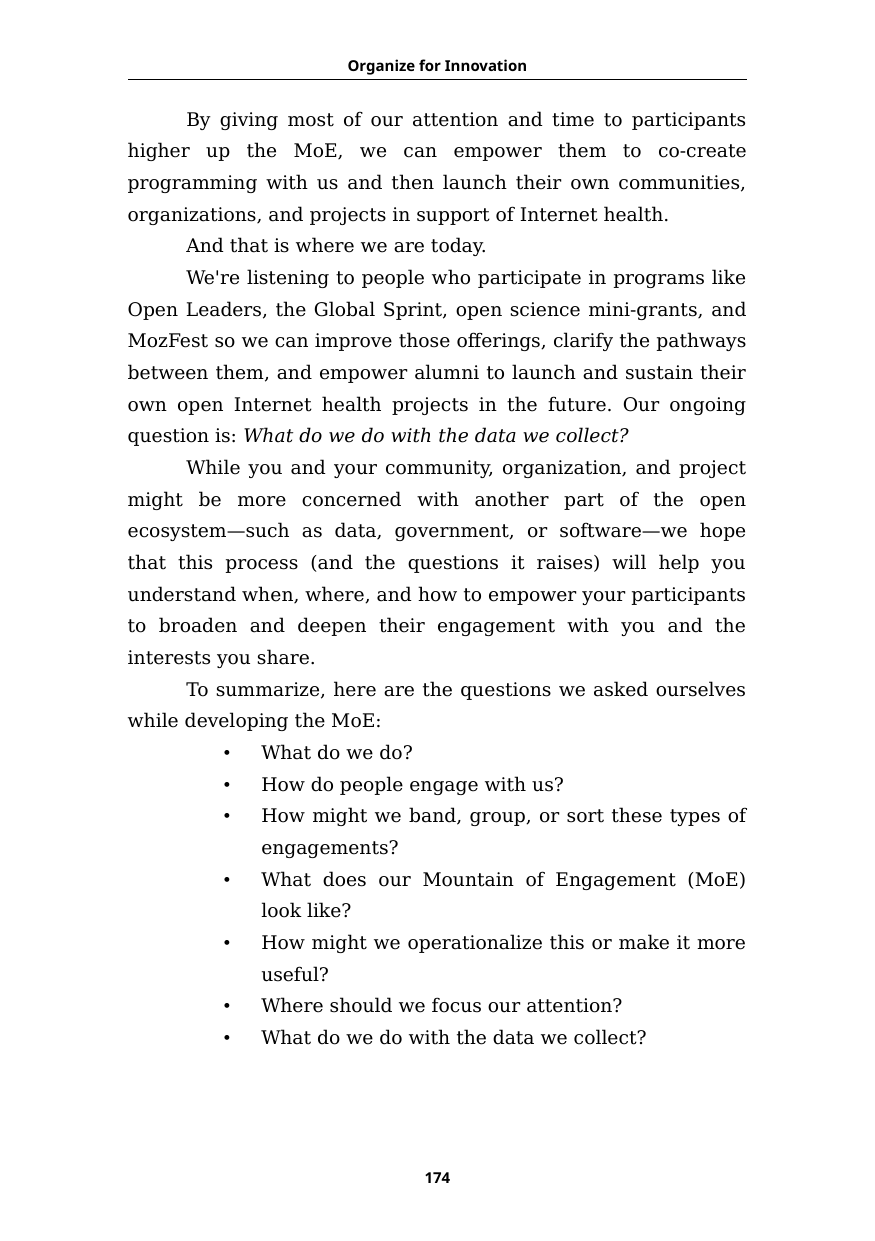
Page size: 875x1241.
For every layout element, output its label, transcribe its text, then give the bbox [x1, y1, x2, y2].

text By giving most of our attention and time to participants higher up the MoE, we can empower them to co-create programming with us and then launch their own communities, organizations, and projects in support of Internet health. [127, 109, 747, 226]
list How do people engage with us? [223, 774, 747, 796]
text We're listening to people who participate in programs like Open Leaders, the Global Sprint, open science mini-grants, and MozFest so we can improve those offerings, clarify the pathways between them, and empower alumni to launch and sustain their own open Internet health projects in the future. Our ongoing question is: What do we do with the data we collect? [127, 267, 747, 447]
list What do we do? [223, 742, 747, 764]
text To summarize, here are the questions we asked ourselves while developing the MoE: [127, 679, 747, 732]
list Where should we focus our attention? [223, 995, 747, 1017]
list How might we operationalize this or make it more useful? [223, 932, 747, 986]
text While you and your community, organization, and project might be more concerned with another part of the open ecosystem—such as data, government, or software—we hope that this process (and the questions it raises) will help you understand when, where, and how to empower your participants to broaden and deepen their engagement with you and the interests you share. [127, 457, 747, 669]
text And that is where we are today. [127, 235, 747, 257]
list What does our Mountain of Engagement (MoE) look like? [223, 869, 747, 922]
list What do we do with the data we collect? [223, 1027, 747, 1049]
list How might we band, group, or sort these types of engagements? [223, 805, 747, 859]
